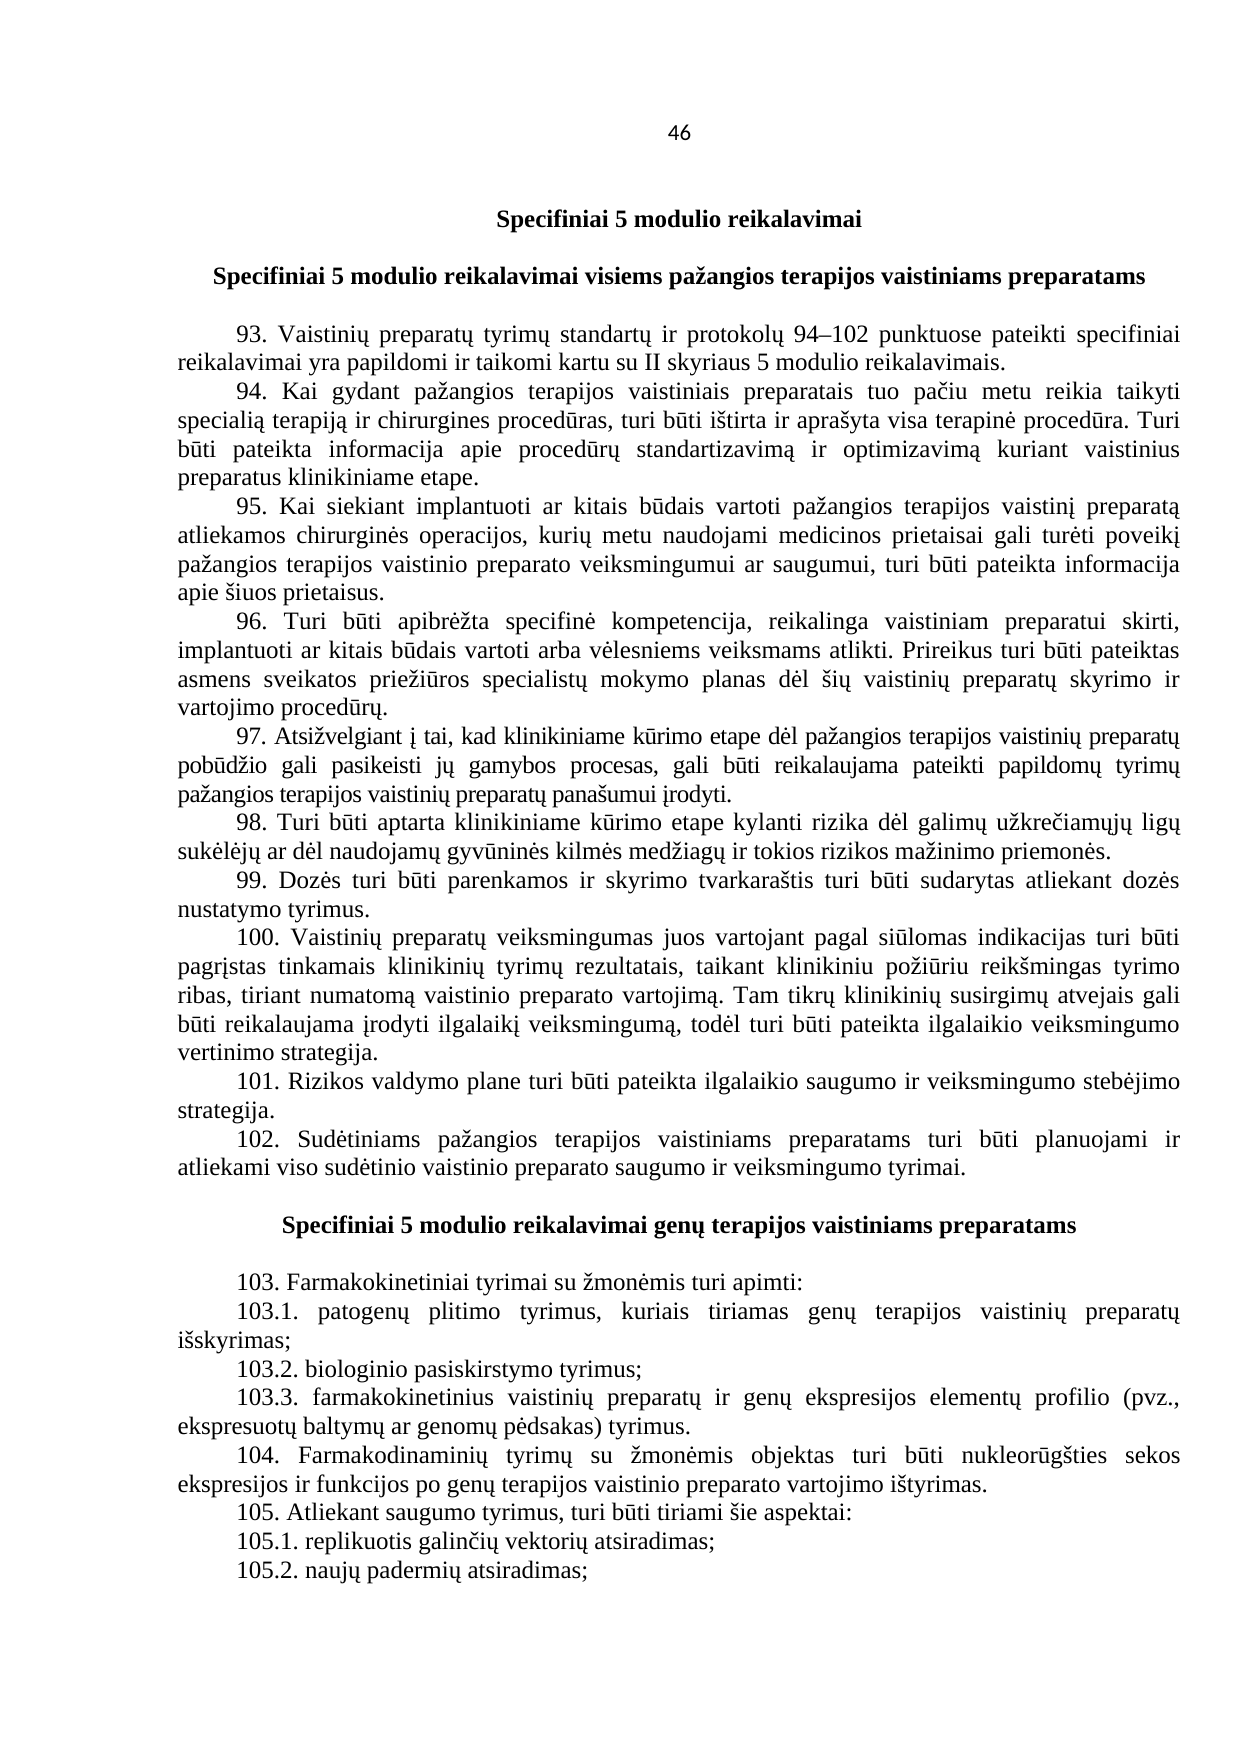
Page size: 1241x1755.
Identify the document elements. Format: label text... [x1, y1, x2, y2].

text 98. Turi būti aptarta klinikiniame kūrimo etape kylanti rizika dėl galimų užkrečiamųjų ligų sukėlėjų ar dėl naudojamų gyvūninės kilmės medžiagų ir tokios rizikos mažinimo priemonės. [177, 807, 1181, 865]
text 94. Kai gydant pažangios terapijos vaistiniais preparatais tuo pačiu metu reikia taikyti specialią terapiją ir chirurgines procedūras, turi būti ištirta ir aprašyta visa terapinė procedūra. Turi būti pateikta informacija apie procedūrų standartizavimą ir optimizavimą kuriant vaistinius preparatus klinikiniame etape. [177, 376, 1181, 491]
text Specifiniai 5 modulio reikalavimai [177, 204, 1181, 232]
text Specifiniai 5 modulio reikalavimai genų terapijos vaistiniams preparatams [177, 1210, 1181, 1239]
text 105.2. naujų padermių atsiradimas; [177, 1555, 1181, 1584]
text 105.1. replikuotis galinčių vektorių atsiradimas; [177, 1526, 1181, 1555]
text Specifiniai 5 modulio reikalavimai visiems pažangios terapijos vaistiniams preparatams [177, 261, 1181, 290]
text 93. Vaistinių preparatų tyrimų standartų ir protokolų 94–102 punktuose pateikti specifiniai reikalavimai yra papildomi ir taikomi kartu su II skyriaus 5 modulio reikalavimais. [177, 319, 1181, 376]
text 105. Atliekant saugumo tyrimus, turi būti tiriami šie aspektai: [177, 1497, 1181, 1526]
text 103.2. biologinio pasiskirstymo tyrimus; [177, 1354, 1181, 1382]
text 104. Farmakodinaminių tyrimų su žmonėmis objektas turi būti nukleorūgšties sekos ekspresijos ir funkcijos po genų terapijos vaistinio preparato vartojimo ištyrimas. [177, 1440, 1181, 1497]
text 103.3. farmakokinetinius vaistinių preparatų ir genų ekspresijos elementų profilio (pvz., ekspresuotų baltymų ar genomų pėdsakas) tyrimus. [177, 1382, 1181, 1440]
text 100. Vaistinių preparatų veiksmingumas juos vartojant pagal siūlomas indikacijas turi būti pagrįstas tinkamais klinikinių tyrimų rezultatais, taikant klinikiniu požiūriu reikšmingas tyrimo ribas, tiriant numatomą vaistinio preparato vartojimą. Tam tikrų klinikinių susirgimų atvejais gali būti reikalaujama įrodyti ilgalaikį veiksmingumą, todėl turi būti pateikta ilgalaikio veiksmingumo vertinimo strategija. [177, 922, 1181, 1066]
text 101. Rizikos valdymo plane turi būti pateikta ilgalaikio saugumo ir veiksmingumo stebėjimo strategija. [177, 1066, 1181, 1124]
text 103. Farmakokinetiniai tyrimai su žmonėmis turi apimti: [177, 1267, 1181, 1296]
text 103.1. patogenų plitimo tyrimus, kuriais tiriamas genų terapijos vaistinių preparatų išskyrimas; [177, 1296, 1181, 1354]
text 96. Turi būti apibrėžta specifinė kompetencija, reikalinga vaistiniam preparatui skirti, implantuoti ar kitais būdais vartoti arba vėlesniems veiksmams atlikti. Prireikus turi būti pateiktas asmens sveikatos priežiūros specialistų mokymo planas dėl šių vaistinių preparatų skyrimo ir vartojimo procedūrų. [177, 606, 1181, 721]
text 102. Sudėtiniams pažangios terapijos vaistiniams preparatams turi būti planuojami ir atliekami viso sudėtinio vaistinio preparato saugumo ir veiksmingumo tyrimai. [177, 1124, 1181, 1181]
text 97. Atsižvelgiant į tai, kad klinikiniame kūrimo etape dėl pažangios terapijos vaistinių preparatų pobūdžio gali pasikeisti jų gamybos procesas, gali būti reikalaujama pateikti papildomų tyrimų pažangios terapijos vaistinių preparatų panašumui įrodyti. [177, 721, 1181, 807]
text 99. Dozės turi būti parenkamos ir skyrimo tvarkaraštis turi būti sudarytas atliekant dozės nustatymo tyrimus. [177, 865, 1181, 922]
text 95. Kai siekiant implantuoti ar kitais būdais vartoti pažangios terapijos vaistinį preparatą atliekamos chirurginės operacijos, kurių metu naudojami medicinos prietaisai gali turėti poveikį pažangios terapijos vaistinio preparato veiksmingumui ar saugumui, turi būti pateikta informacija apie šiuos prietaisus. [177, 491, 1181, 606]
